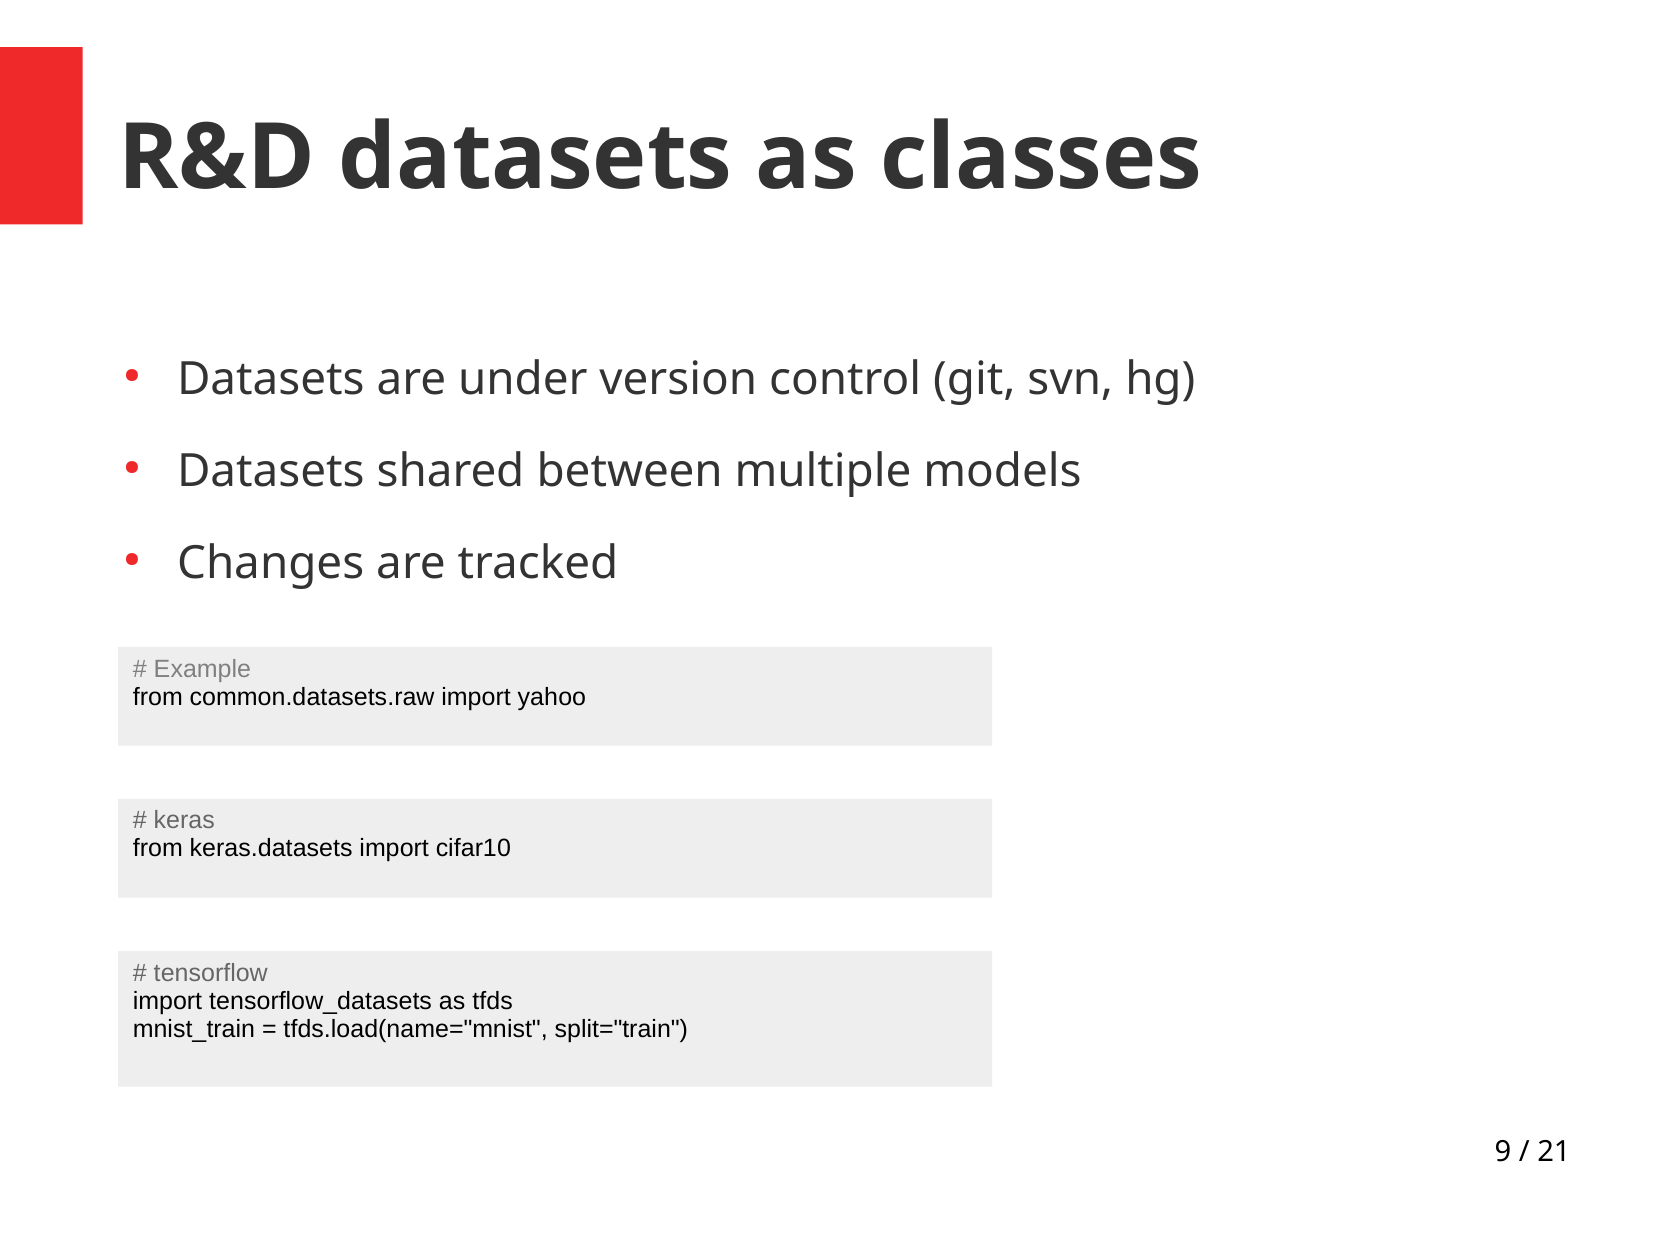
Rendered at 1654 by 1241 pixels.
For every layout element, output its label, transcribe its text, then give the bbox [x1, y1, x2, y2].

text_box # tensorflow import tensorflow_datasets as tfds mnist_train = tfds.load(name="mnist", split="train") [118, 951, 993, 1087]
list Datasets are under version control (git, svn, hg) Datasets shared between multiple models Changes are tracked [106, 253, 1465, 548]
text_box # Example from common.datasets.raw import yahoo [118, 646, 993, 746]
text_box # keras from keras.datasets import cifar10 [118, 798, 993, 898]
title R&D datasets as classes [118, 49, 1571, 257]
